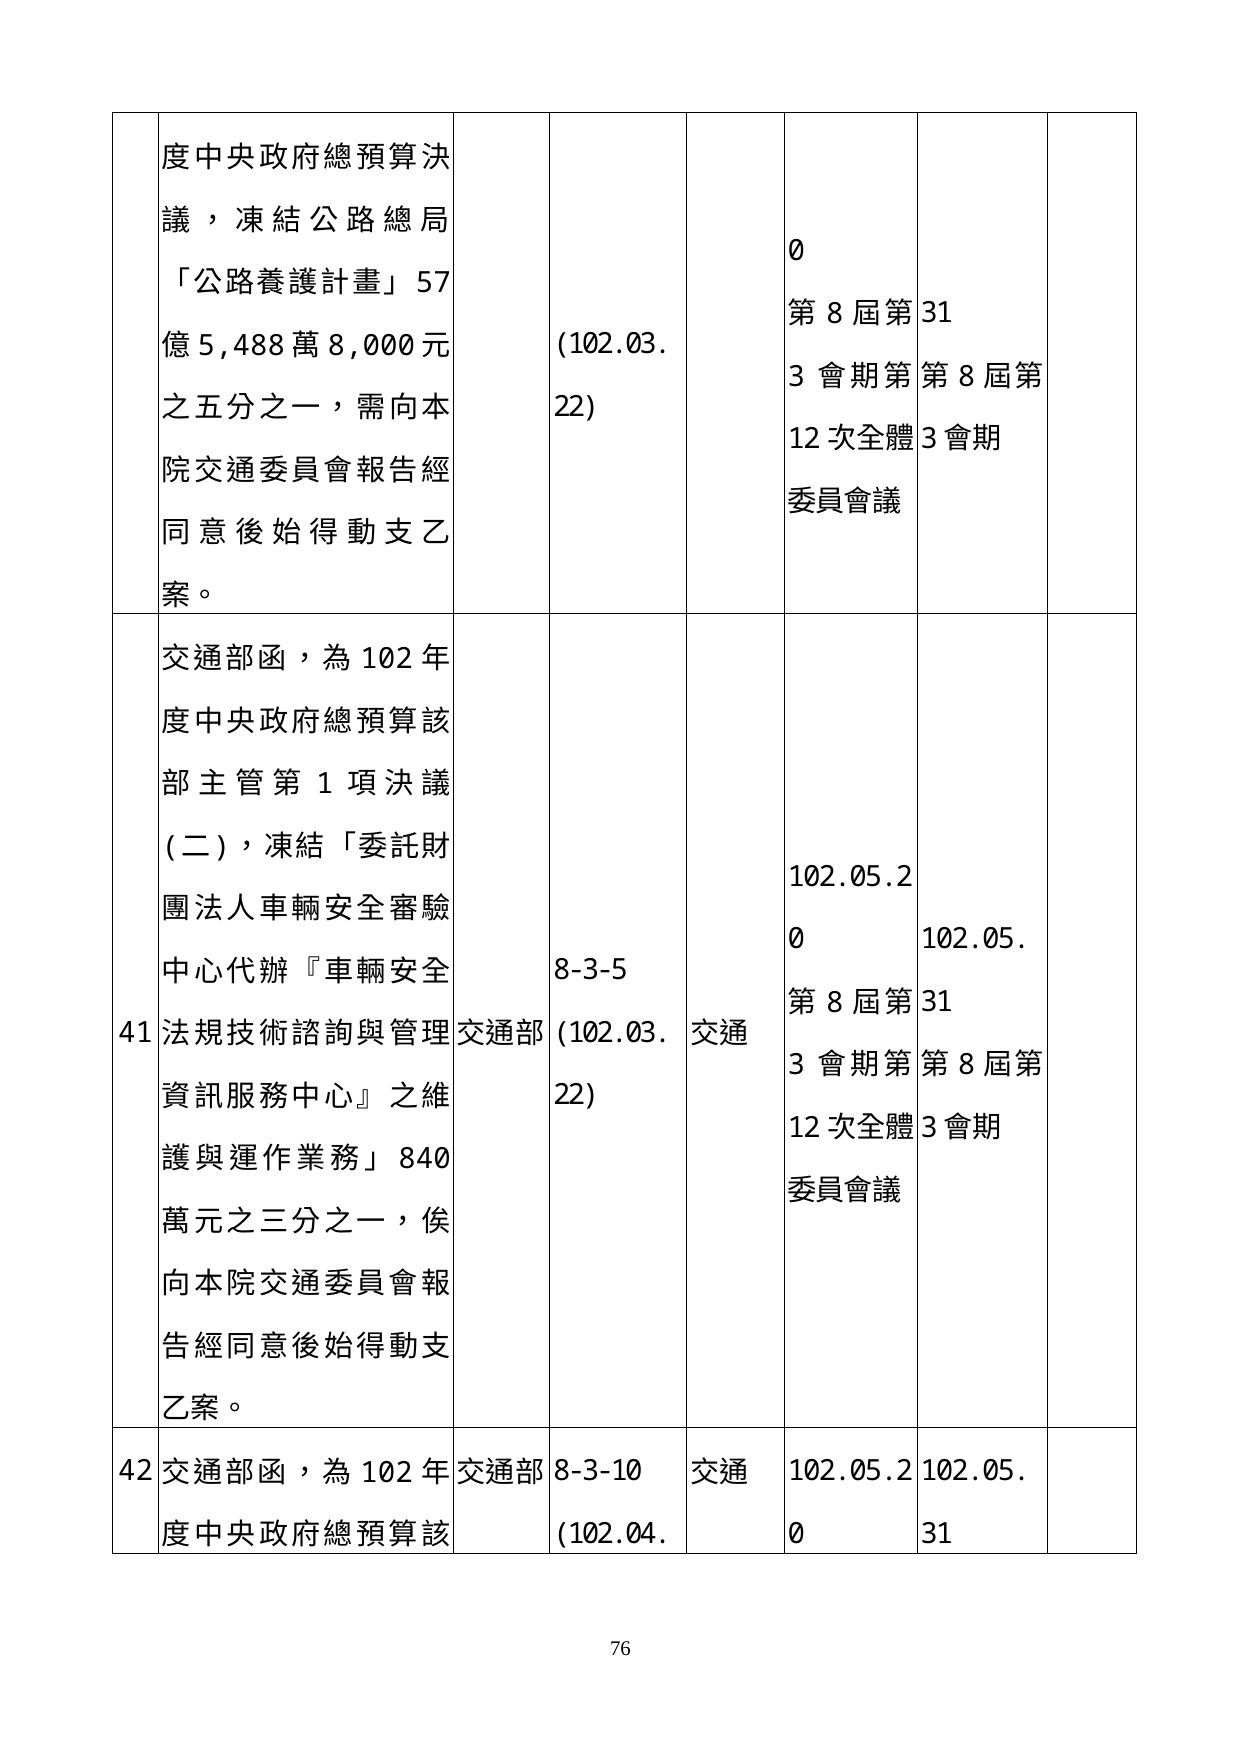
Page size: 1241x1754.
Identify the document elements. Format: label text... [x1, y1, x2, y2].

table_cell 交通部 [454, 1428, 549, 1553]
table_cell 交通部函，為102年度中央政府總預算該 [159, 1428, 453, 1553]
table_cell [1048, 1428, 1136, 1553]
table_cell 交通 [687, 614, 784, 1427]
table_cell 交通 [687, 1428, 784, 1553]
table_cell 102.05.20 [785, 1428, 917, 1553]
table_cell [1048, 113, 1136, 613]
table_cell [687, 113, 784, 613]
table_cell 交通部函，為102年度中央政府總預算該部主管第1項決議(二)，凍結「委託財團法人車輛安全審驗中心代辦『車輛安全法規技術諮詢與管理資訊服務中心』之維護與運作業務」840萬元之三分之一，俟向本院交通委員會報告經同意後始得動支乙案。 [159, 614, 453, 1427]
table_cell 102.05.20 第8屆第3會期第12次全體委員會議 [785, 614, 917, 1427]
table_cell 41 [113, 614, 158, 1427]
table_cell 8-3-10 (102.04. [550, 1428, 686, 1553]
table_cell 8-3-5 (102.03.22) [550, 614, 686, 1427]
table_cell (102.03.22) [550, 113, 686, 613]
table_cell 度中央政府總預算決議，凍結公路總局「公路養護計畫」57億5,488萬8,000元之五分之一，需向本院交通委員會報告經同意後始得動支乙案。 [159, 113, 453, 613]
table_cell 31 第8屆第3會期 [918, 113, 1047, 613]
table_cell [1048, 614, 1136, 1427]
table_cell 102.05.31 [918, 1428, 1047, 1553]
table_cell 102.05.31 第8屆第3會期 [918, 614, 1047, 1427]
table_cell 交通部 [454, 614, 549, 1427]
table_cell [113, 113, 158, 613]
table_cell [454, 113, 549, 613]
table_cell 42 [113, 1428, 158, 1553]
table_cell 0 第8屆第3會期第12次全體委員會議 [785, 113, 917, 613]
